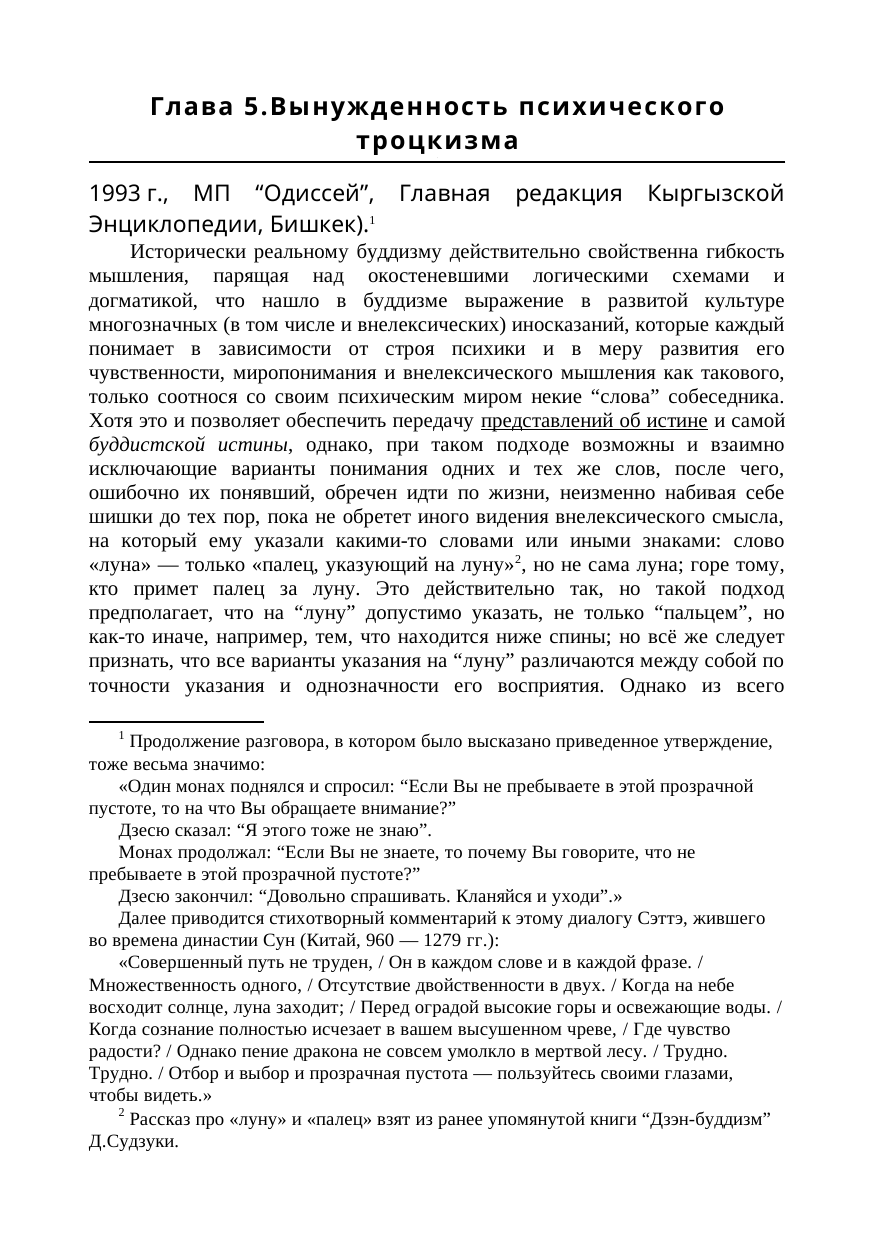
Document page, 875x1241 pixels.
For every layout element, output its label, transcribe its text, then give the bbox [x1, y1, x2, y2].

text Продолжение разговора, в котором было высказано приведенное утверждение, тоже весьма значимо: [89, 728, 785, 774]
text Исторически реальному буддизму действительно свойственна гибкость мышления, парящая над окостеневшими логическими схемами и догматикой, что нашло в буддизме выражение в развитой культуре многозначных (в том числе и внелексических) иносказаний, которые каждый понимает в зависимости от строя психики и в меру развития его чувственности, миропонимания и внелексического мышления как такового, только соотнося со своим психическим миром некие “слова” собеседника. Хотя это и позволяет обеспечить передачу представлений об истине и самой буддистской истины, однако, при таком подходе возможны и взаимно исключающие варианты понимания одних и тех же слов, после чего, ошибочно их понявший, обречен идти по жизни, неизменно набивая себе шишки до тех пор, пока не обретет иного видения внелексического смысла, на который ему указали какими-то словами или иными знаками: слово «луна» — только «палец, указующий на луну», но не сама луна; горе тому, кто примет палец за луну. Это действительно так, но такой подход предполагает, что на “луну” допустимо указать, не только “пальцем”, но как-то иначе, например, тем, что находится ниже спины; но всё же следует признать, что все варианты указания на “луну” различаются между собой по точности указания и однозначности его восприятия. Однако из всего [89, 239, 785, 696]
text Монах продолжал: “Если Вы не знаете, то почему Вы говорите, что не пребываете в этой прозрачной пустоте?” [89, 840, 785, 884]
text «Совершенный путь не труден, / Он в каждом слове и в каждой фразе. / Множественность одного, / Отсутствие двойственности в двух. / Когда на небе восходит солнце, луна заходит; / Перед оградой высокие горы и освежающие воды. / Когда сознание полностью исчезает в вашем высушенном чреве, / Где чувство радости? / Однако пение дракона не совсем умолкло в мертвой лесу. / Трудно. Трудно. / Отбор и выбор и прозрачная пустота — пользуйтесь своими глазами, чтобы видеть.» [89, 951, 785, 1105]
text Дзесю закончил: “Довольно спрашивать. Кланяйся и уходи”.» [89, 884, 785, 907]
text 1993 г., МП “Одиссей”, Главная редакция Кыргызской Энциклопедии, Бишкек). [89, 177, 785, 239]
text Далее приводится стихотворный комментарий к этому диалогу Сэттэ, жившего во времена династии Сун (Китай, 960 — 1279 гг.): [89, 907, 785, 951]
text Рассказ про «луну» и «палец» взят из ранее упомянутой книги “Дзэн-буддизм” Д.Судзуки. [89, 1105, 785, 1152]
text «Один монах поднялся и спросил: “Если Вы не пребываете в этой прозрачной пустоте, то на что Вы обращаете внимание?” [89, 774, 785, 818]
text Дзесю сказал: “Я этого тоже не знаю”. [89, 818, 785, 840]
